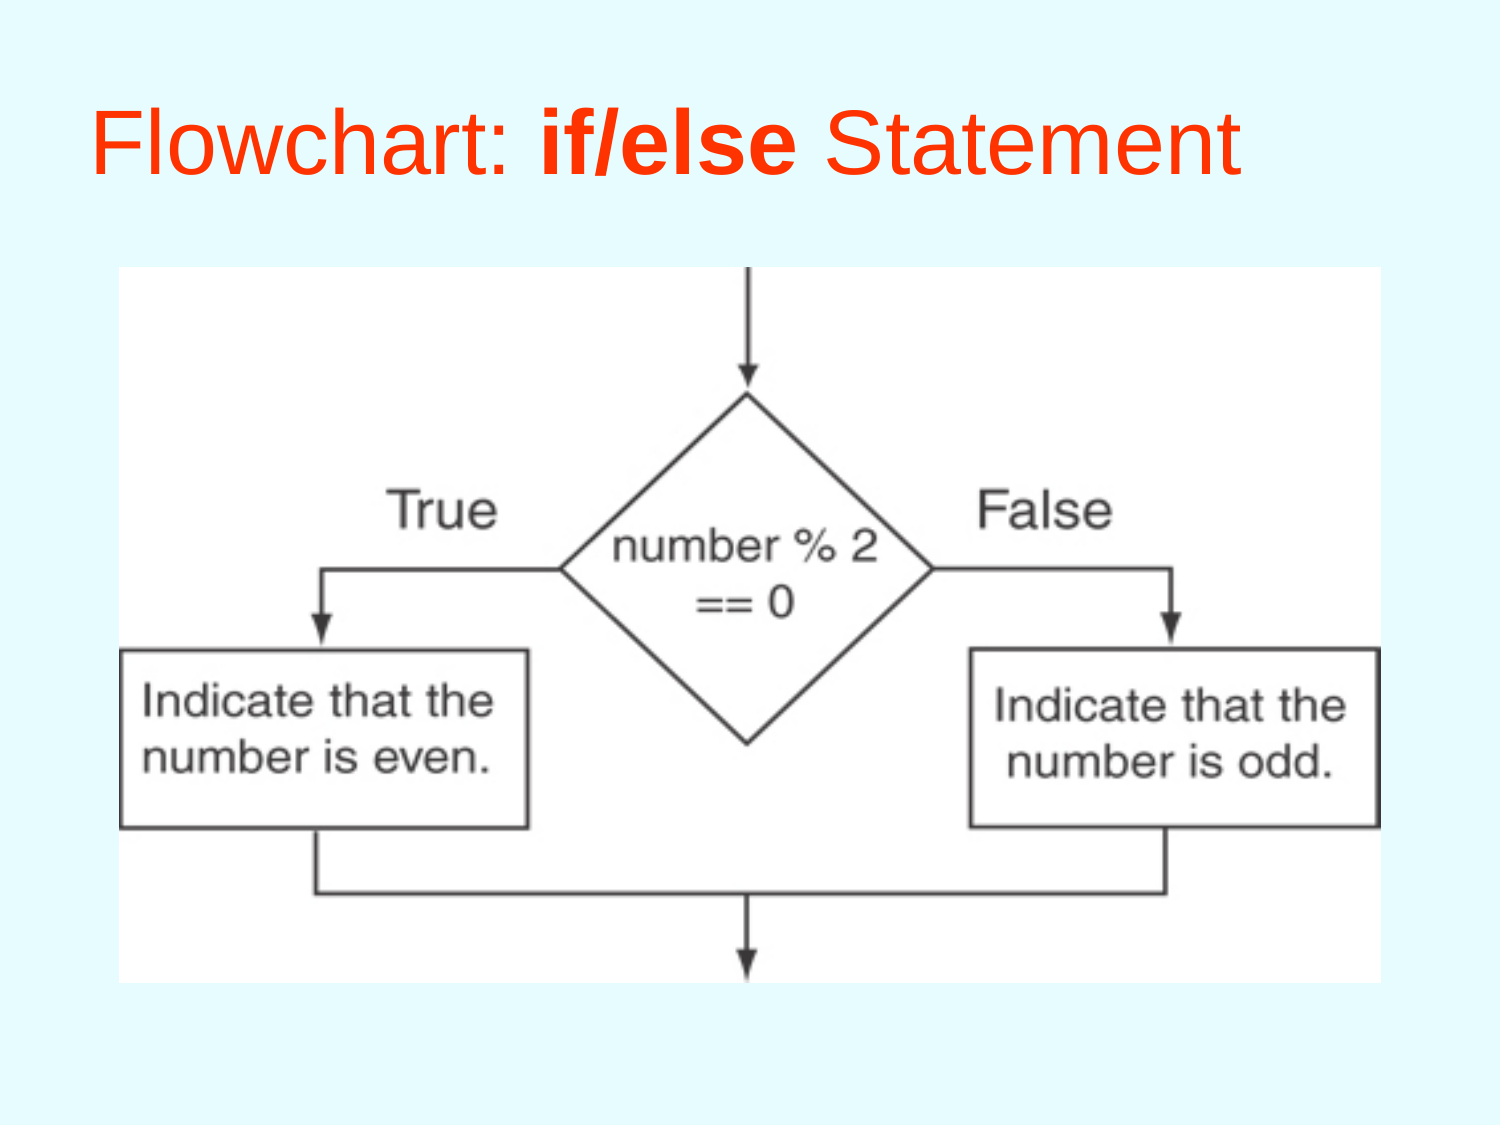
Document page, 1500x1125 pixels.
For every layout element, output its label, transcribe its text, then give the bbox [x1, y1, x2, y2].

title Flowchart: if/else Statement [75, 45, 1423, 231]
picture [119, 267, 1381, 983]
